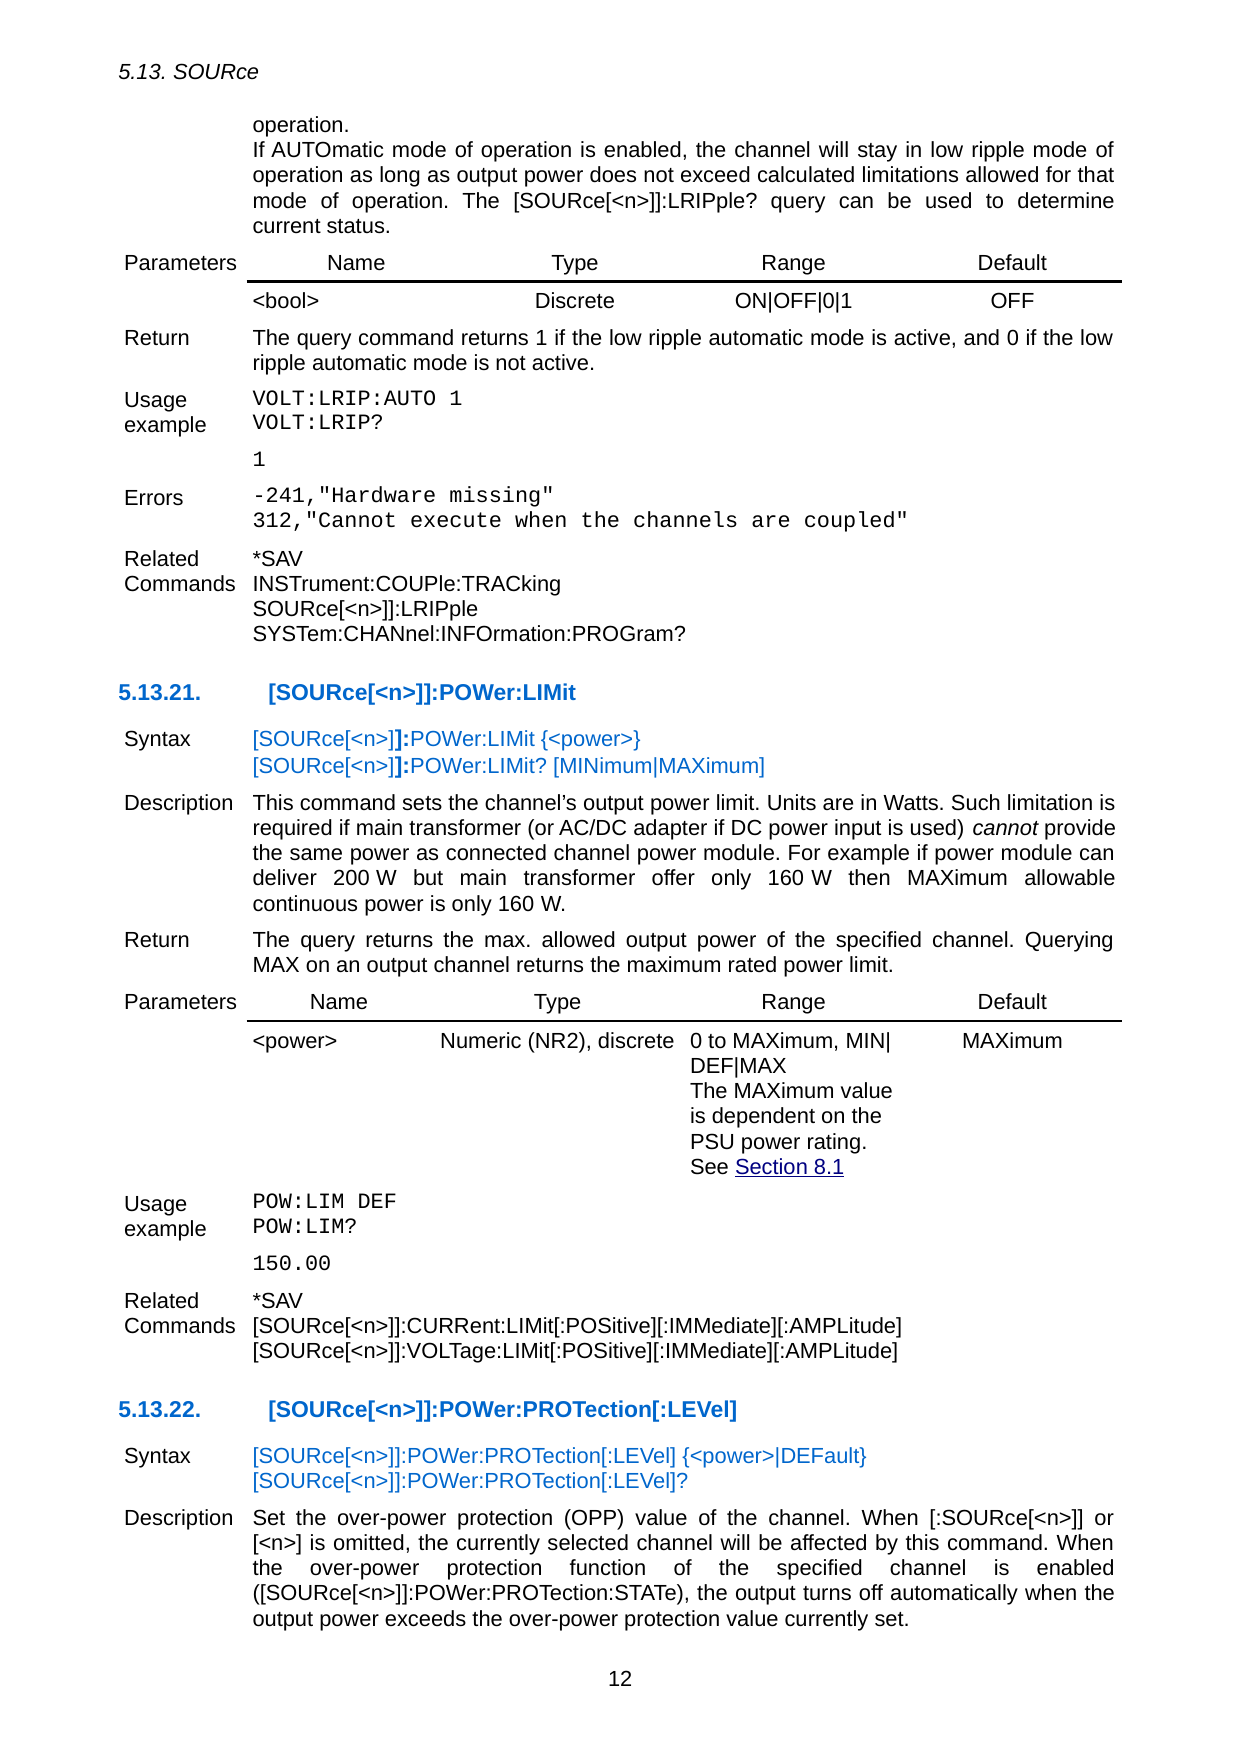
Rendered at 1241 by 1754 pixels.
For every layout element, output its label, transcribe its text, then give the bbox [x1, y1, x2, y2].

table_cell Type [465, 244, 684, 280]
table_cell Range [684, 983, 903, 1020]
table_cell -241,"Hardware missing" 312,"Cannot execute when the channels are coupled" [247, 479, 1122, 540]
table_cell Set the over-power protection (OPP) value of the channel. When [:SOURce[<n>]] or [<n>] is omitted, the currently selected channel will be affected by this command. When the over-power protection function of the specified channel is enabled ([SOURce[<n>]]:POWer:PROTection:STATe), the output turns off automatically when the output power exceeds the over-power protection value currently set. [247, 1499, 1122, 1636]
table_cell operation. If AUTOmatic mode of operation is enabled, the channel will stay in low ripple mode of operation as long as output power does not exceed calculated limitations allowed for that mode of operation. The [SOURce[<n>]]:LRIPple? query can be used to determine current status. [247, 106, 1122, 244]
table_cell Parameters [118, 983, 247, 1185]
table_cell Name [247, 983, 431, 1020]
table_cell POW:LIM DEF POW:LIM? 150.00 [247, 1185, 1122, 1282]
table_cell Default [903, 983, 1122, 1020]
subtitle [SOURce[<n>]]:POWer:PROTection[:LEVel] [118, 1396, 1122, 1422]
subtitle [SOURce[<n>]]:POWer:LIMit [118, 678, 1122, 705]
table_cell Return [118, 921, 247, 983]
table_cell Related Commands [118, 540, 247, 652]
table_cell Return [118, 319, 247, 381]
table_cell 0 to MAXimum, MIN|DEF|MAX The MAXimum value is dependent on the PSU power rating. See Section 8.1 [684, 1022, 903, 1185]
table_cell Range [684, 244, 903, 280]
table_cell Parameters [118, 244, 247, 319]
table_cell Description [118, 784, 247, 921]
table_cell Usage example [118, 1185, 247, 1282]
table_cell VOLT:LRIP:AUTO 1 VOLT:LRIP? 1 [247, 381, 1122, 479]
table_cell The query command returns 1 if the low ripple automatic mode is active, and 0 if the low ripple automatic mode is not active. [247, 319, 1122, 381]
table_cell Default [903, 244, 1122, 280]
table_cell Errors [118, 479, 247, 540]
table_cell Discrete [465, 283, 684, 319]
table_cell <bool> [247, 283, 465, 319]
table_cell *SAV [SOURce[<n>]]:CURRent:LIMit[:POSitive][:IMMediate][:AMPLitude] [SOURce[<n>]]:VOLTage:LIMit[:POSitive][:IMMediate][:AMPLitude] [247, 1282, 1122, 1369]
table_header Syntax [118, 720, 247, 784]
table_cell <power> [247, 1022, 431, 1185]
table_cell This command sets the channel’s output power limit. Units are in Watts. Such limitation is required if main transformer (or AC/DC adapter if DC power input is used) cannot provide the same power as connected channel power module. For example if power module can deliver 200 W but main transformer offer only 160 W then MAXimum allowable continuous power is only 160 W. [247, 784, 1122, 921]
table_cell *SAV INSTrument:COUPle:TRACking SOURce[<n>]]:LRIPple SYSTem:CHANnel:INFOrmation:PROGram? [247, 540, 1122, 652]
table_header Syntax [118, 1437, 247, 1499]
table_cell Related Commands [118, 1282, 247, 1369]
table_cell Type [431, 983, 684, 1020]
table_cell Name [247, 244, 465, 280]
table_cell Numeric (NR2), discrete [431, 1022, 684, 1185]
table_cell Usage example [118, 381, 247, 479]
table_cell OFF [903, 283, 1122, 319]
table_cell The query returns the max. allowed output power of the specified channel. Querying MAX on an output channel returns the maximum rated power limit. [247, 921, 1122, 983]
table_header [SOURce[<n>]]:POWer:LIMit {<power>} [SOURce[<n>]]:POWer:LIMit? [MINimum|MAXimum] [247, 720, 1122, 784]
table_cell Description [118, 1499, 247, 1636]
table_cell MAXimum [903, 1022, 1122, 1185]
table_cell [118, 106, 247, 244]
table_cell ON|OFF|0|1 [684, 283, 903, 319]
table_header [SOURce[<n>]]:POWer:PROTection[:LEVel] {<power>|DEFault} [SOURce[<n>]]:POWer:PROTection[:LEVel]? [247, 1437, 1122, 1499]
